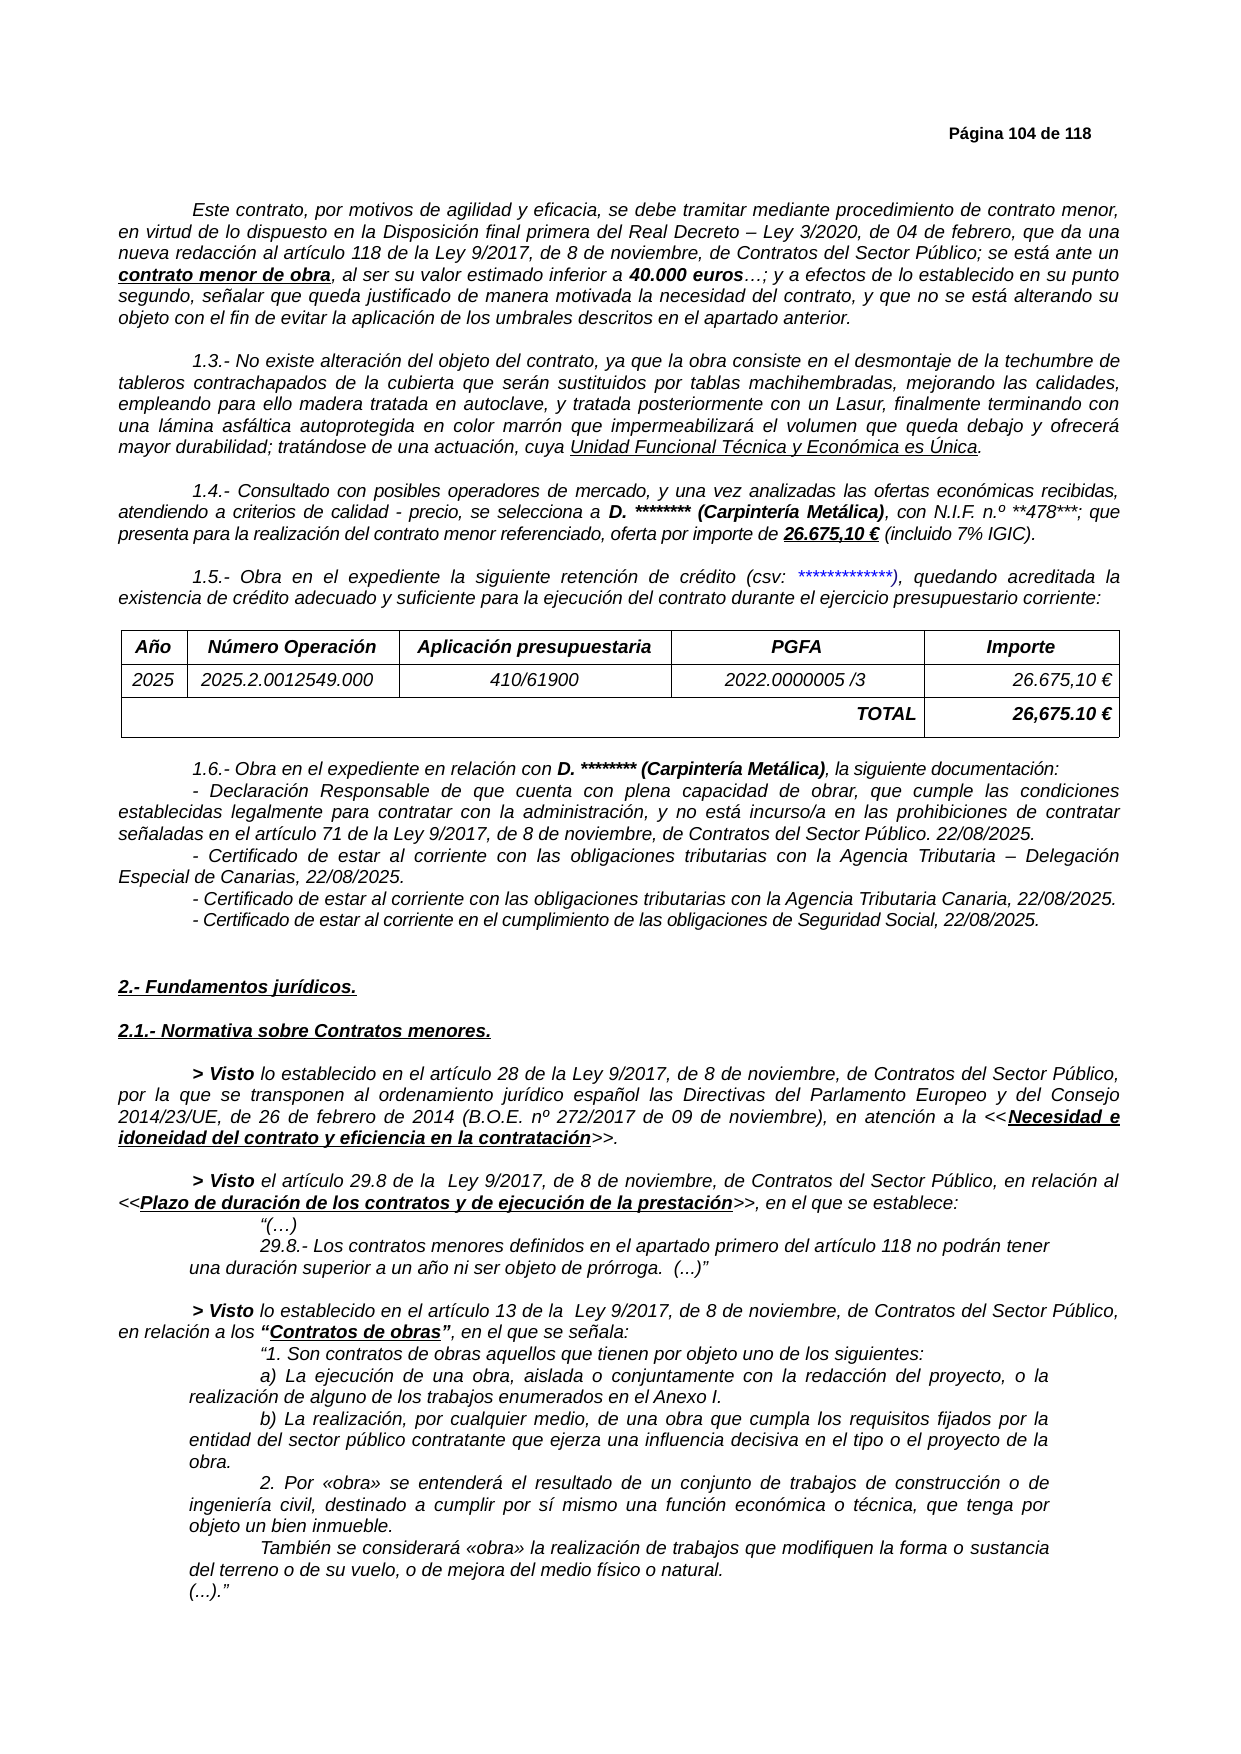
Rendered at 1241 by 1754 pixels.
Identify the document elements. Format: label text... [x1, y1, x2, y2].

table_header Número Operación [188, 631, 399, 663]
table_header Importe [925, 631, 1119, 663]
table_cell 2025.2.0012549.000 [188, 665, 399, 697]
text Este contrato, por motivos de agilidad y eficacia, se debe tramitar mediante procedimiento de contrato menor, en virtud de lo dispuesto en la Disposición final primera del Real Decreto – Ley 3/2020, de 04 de febrero, que da una nueva redacción al artículo 118 de la Ley 9/2017, de 8 de noviembre, de Contratos del Sector Público; se está ante un contrato menor de obra, al ser su valor estimado inferior a 40.000 euros…; y a efectos de lo establecido en su punto segundo, señalar que queda justificado de manera motivada la necesidad del contrato, y que no se está alterando su objeto con el fin de evitar la aplicación de los umbrales descritos en el apartado anterior. [118, 199, 1122, 328]
table_header PGFA [672, 631, 924, 663]
text “(…) [189, 1213, 1051, 1235]
table_cell 2022.0000005 /3 [672, 665, 924, 697]
table_cell 410/61900 [400, 665, 671, 697]
table_cell 2025 [122, 665, 187, 697]
text > Visto el artículo 29.8 de la Ley 9/2017, de 8 de noviembre, de Contratos del Sector Público, en relación al <<Plazo de duración de los contratos y de ejecución de la prestación>>, en el que se establece: [118, 1170, 1122, 1213]
text > Visto lo establecido en el artículo 13 de la Ley 9/2017, de 8 de noviembre, de Contratos del Sector Público, en relación a los “Contratos de obras”, en el que se señala: [118, 1300, 1122, 1343]
text 1.4.- Consultado con posibles operadores de mercado, y una vez analizadas las ofertas económicas recibidas, atendiendo a criterios de calidad - precio, se selecciona a D. ******** (Carpintería Metálica), con N.I.F. n.º **478***; que presenta para la realización del contrato menor referenciado, oferta por importe de 26.675,10 € (incluido 7% IGIC). [118, 479, 1122, 544]
text 2. Por «obra» se entenderá el resultado de un conjunto de trabajos de construcción o de ingeniería civil, destinado a cumplir por sí mismo una función económica o técnica, que tenga por objeto un bien inmueble. [189, 1472, 1051, 1537]
text (...).” [189, 1580, 1051, 1602]
text 2.1.- Normativa sobre Contratos menores. [118, 1019, 1122, 1041]
text “1. Son contratos de obras aquellos que tienen por objeto uno de los siguientes: [189, 1343, 1051, 1364]
text 1.5.- Obra en el expediente la siguiente retención de crédito (csv: *************), quedando acreditada la existencia de crédito adecuado y suficiente para la ejecución del contrato durante el ejercicio presupuestario corriente: [118, 566, 1122, 609]
table_cell 26.675,10 € [925, 665, 1119, 697]
table_cell TOTAL [122, 698, 924, 737]
text También se considerará «obra» la realización de trabajos que modifiquen la forma o sustancia del terreno o de su vuelo, o de mejora del medio físico o natural. [189, 1537, 1051, 1580]
text - Certificado de estar al corriente con las obligaciones tributarias con la Agencia Tributaria Canaria, 22/08/2025. [118, 888, 1122, 909]
text b) La realización, por cualquier medio, de una obra que cumpla los requisitos fijados por la entidad del sector público contratante que ejerza una influencia decisiva en el tipo o el proyecto de la obra. [189, 1407, 1051, 1472]
table_header Aplicación presupuestaria [400, 631, 671, 663]
text > Visto lo establecido en el artículo 28 de la Ley 9/2017, de 8 de noviembre, de Contratos del Sector Público, por la que se transponen al ordenamiento jurídico español las Directivas del Parlamento Europeo y del Consejo 2014/23/UE, de 26 de febrero de 2014 (B.O.E. nº 272/2017 de 09 de noviembre), en atención a la <<Necesidad e idoneidad del contrato y eficiencia en la contratación>>. [118, 1062, 1122, 1149]
text - Declaración Responsable de que cuenta con plena capacidad de obrar, que cumple las condiciones establecidas legalmente para contratar con la administración, y no está incurso/a en las prohibiciones de contratar señaladas en el artículo 71 de la Ley 9/2017, de 8 de noviembre, de Contratos del Sector Público. 22/08/2025. [118, 780, 1122, 844]
text - Certificado de estar al corriente con las obligaciones tributarias con la Agencia Tributaria – Delegación Especial de Canarias, 22/08/2025. [118, 844, 1122, 888]
text 1.3.- No existe alteración del objeto del contrato, ya que la obra consiste en el desmontaje de la techumbre de tableros contrachapados de la cubierta que serán sustituidos por tablas machihembradas, mejorando las calidades, empleando para ello madera tratada en autoclave, y tratada posteriormente con un Lasur, finalmente terminando con una lámina asfáltica autoprotegida en color marrón que impermeabilizará el volumen que queda debajo y ofrecerá mayor durabilidad; tratándose de una actuación, cuya Unidad Funcional Técnica y Económica es Única. [118, 350, 1122, 458]
text 1.6.- Obra en el expediente en relación con D. ******** (Carpintería Metálica), la siguiente documentación: [118, 758, 1122, 780]
text a) La ejecución de una obra, aislada o conjuntamente con la redacción del proyecto, o la realización de alguno de los trabajos enumerados en el Anexo I. [189, 1364, 1051, 1407]
table_cell 26.675,10 € [925, 698, 1119, 737]
text - Certificado de estar al corriente en el cumplimiento de las obligaciones de Seguridad Social, 22/08/2025. [118, 909, 1122, 931]
table_header Año [122, 631, 187, 663]
text 2.- Fundamentos jurídicos. [118, 976, 1122, 998]
text 29.8.- Los contratos menores definidos en el apartado primero del artículo 118 no podrán tener una duración superior a un año ni ser objeto de prórroga. (...)” [189, 1235, 1051, 1278]
